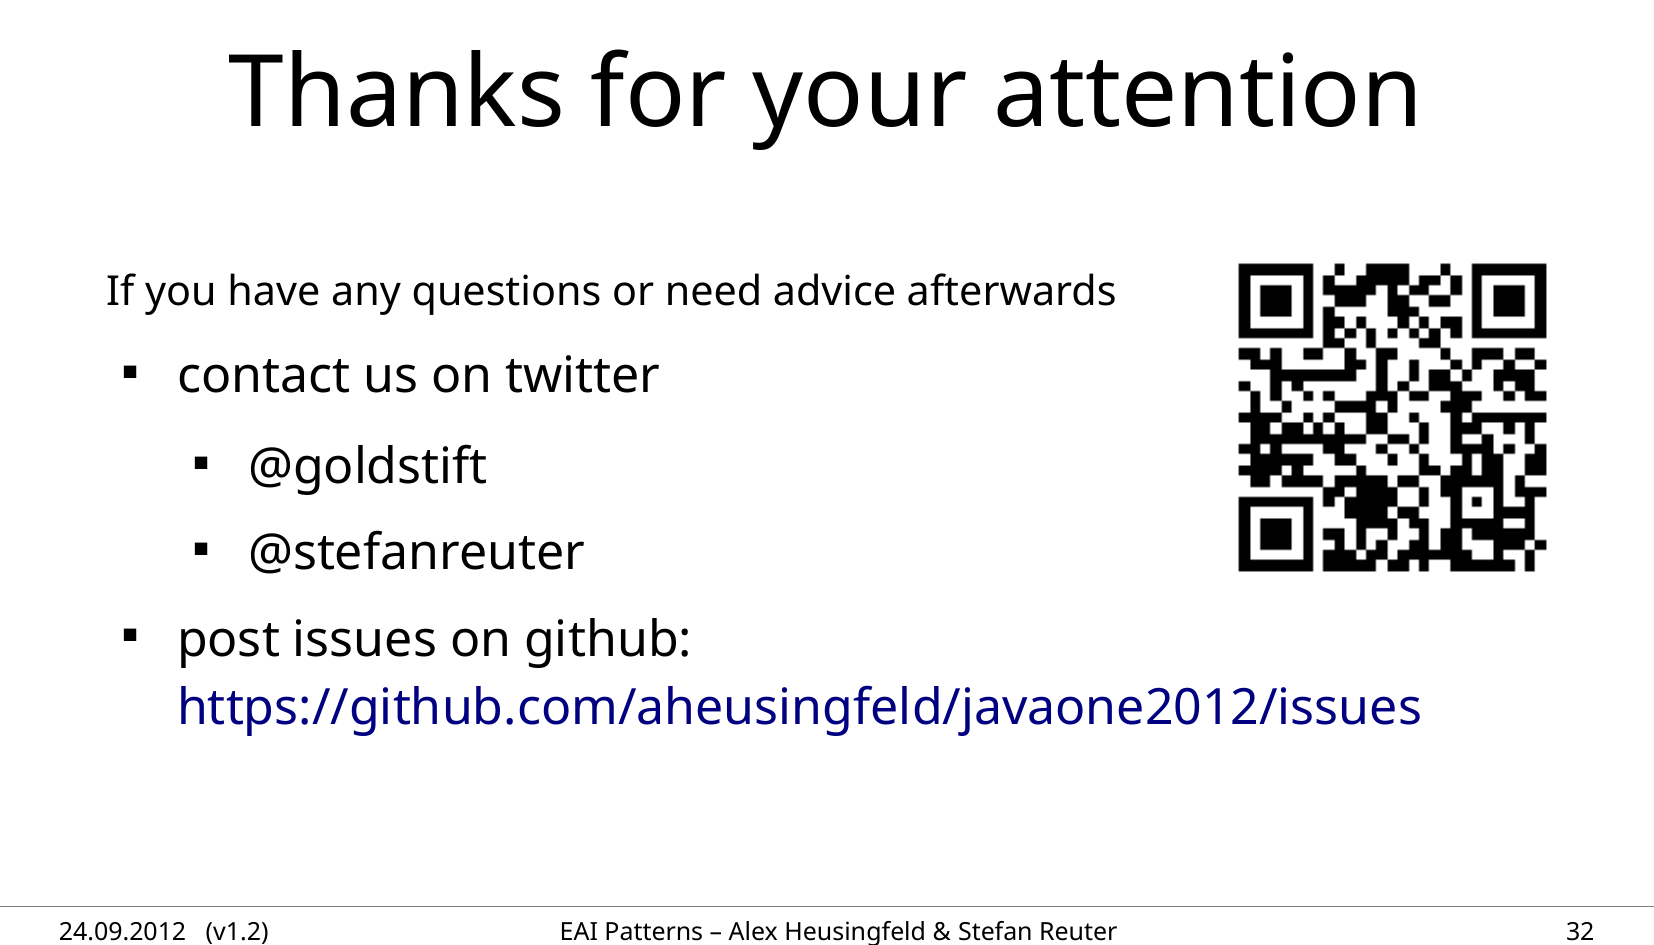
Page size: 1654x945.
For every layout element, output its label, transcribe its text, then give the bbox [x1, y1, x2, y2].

list If you have any questions or need advice afterwards contact us on twitter @goldstift @stefanreuter post issues on github: https://github.com/aheusingfeld/javaone2012/issues [106, 260, 1538, 809]
title Thanks for your attention [70, 17, 1583, 158]
picture [1198, 223, 1590, 615]
